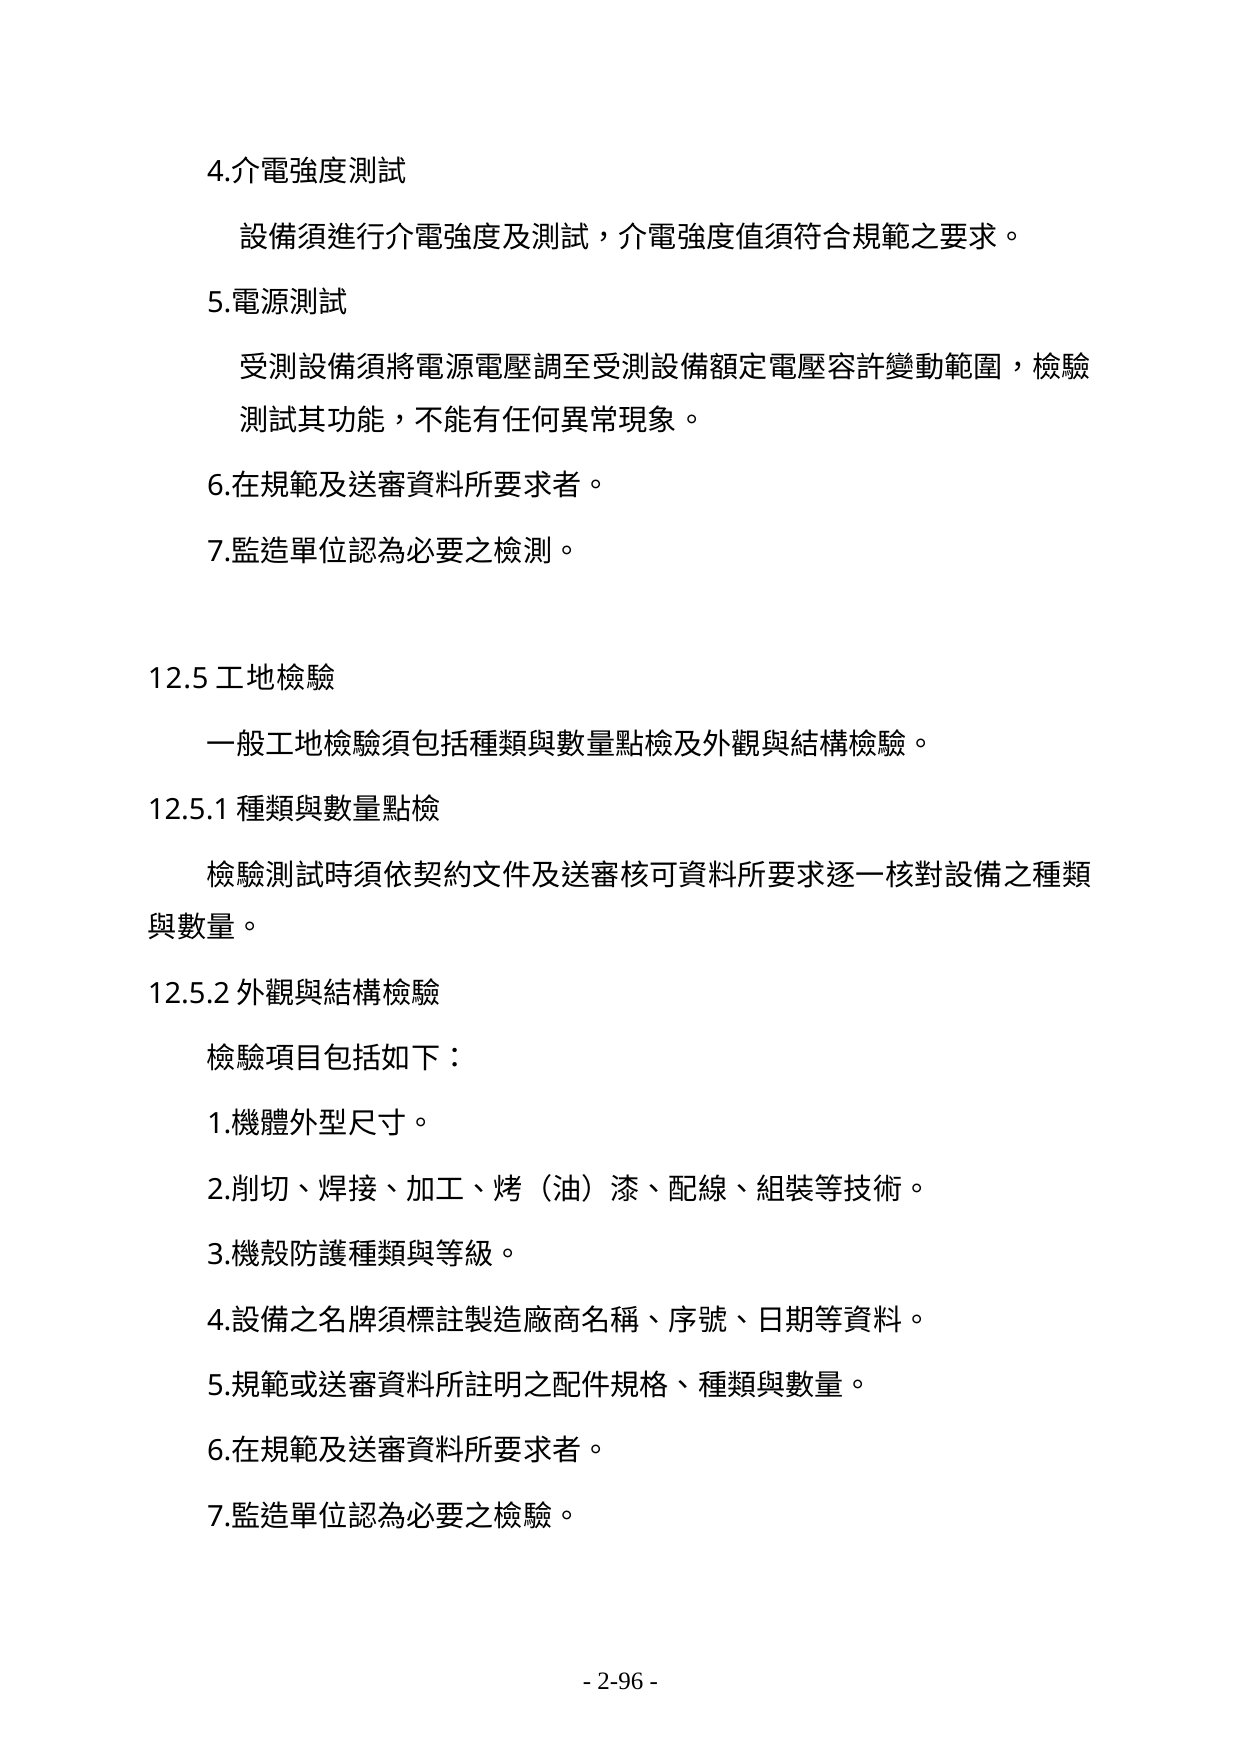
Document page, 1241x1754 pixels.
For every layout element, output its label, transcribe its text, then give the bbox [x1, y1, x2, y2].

text 5.電源測試 [207, 278, 1092, 321]
text 1.機體外型尺寸。 [207, 1100, 1092, 1142]
text 4.設備之名牌須標註製造廠商名稱、序號、日期等資料。 [207, 1296, 1092, 1338]
text 7.監造單位認為必要之檢測。 [207, 527, 1092, 570]
text 6.在規範及送審資料所要求者。 [207, 462, 1092, 504]
text 2.削切、焊接、加工、烤（油）漆、配線、組裝等技術。 [207, 1165, 1092, 1208]
text 設備須進行介電強度及測試，介電強度值須符合規範之要求。 [239, 213, 1092, 255]
subtitle 12.5.1種類與數量點檢 [148, 786, 1092, 828]
text 檢驗項目包括如下： [148, 1034, 1092, 1077]
text 受測設備須將電源電壓調至受測設備額定電壓容許變動範圍，檢驗測試其功能，不能有任何異常現象。 [239, 344, 1092, 439]
subtitle 12.5工地檢驗 [148, 655, 1092, 697]
text 4.介電強度測試 [207, 148, 1092, 190]
subtitle 12.5.2外觀與結構檢驗 [148, 969, 1092, 1012]
text 7.監造單位認為必要之檢驗。 [207, 1492, 1092, 1535]
text 一般工地檢驗須包括種類與數量點檢及外觀與結構檢驗。 [148, 720, 1092, 763]
text 5.規範或送審資料所註明之配件規格、種類與數量。 [207, 1362, 1092, 1404]
text 3.機殼防護種類與等級。 [207, 1231, 1092, 1273]
text 檢驗測試時須依契約文件及送審核可資料所要求逐一核對設備之種類與數量。 [148, 851, 1092, 946]
text 6.在規範及送審資料所要求者。 [207, 1427, 1092, 1469]
